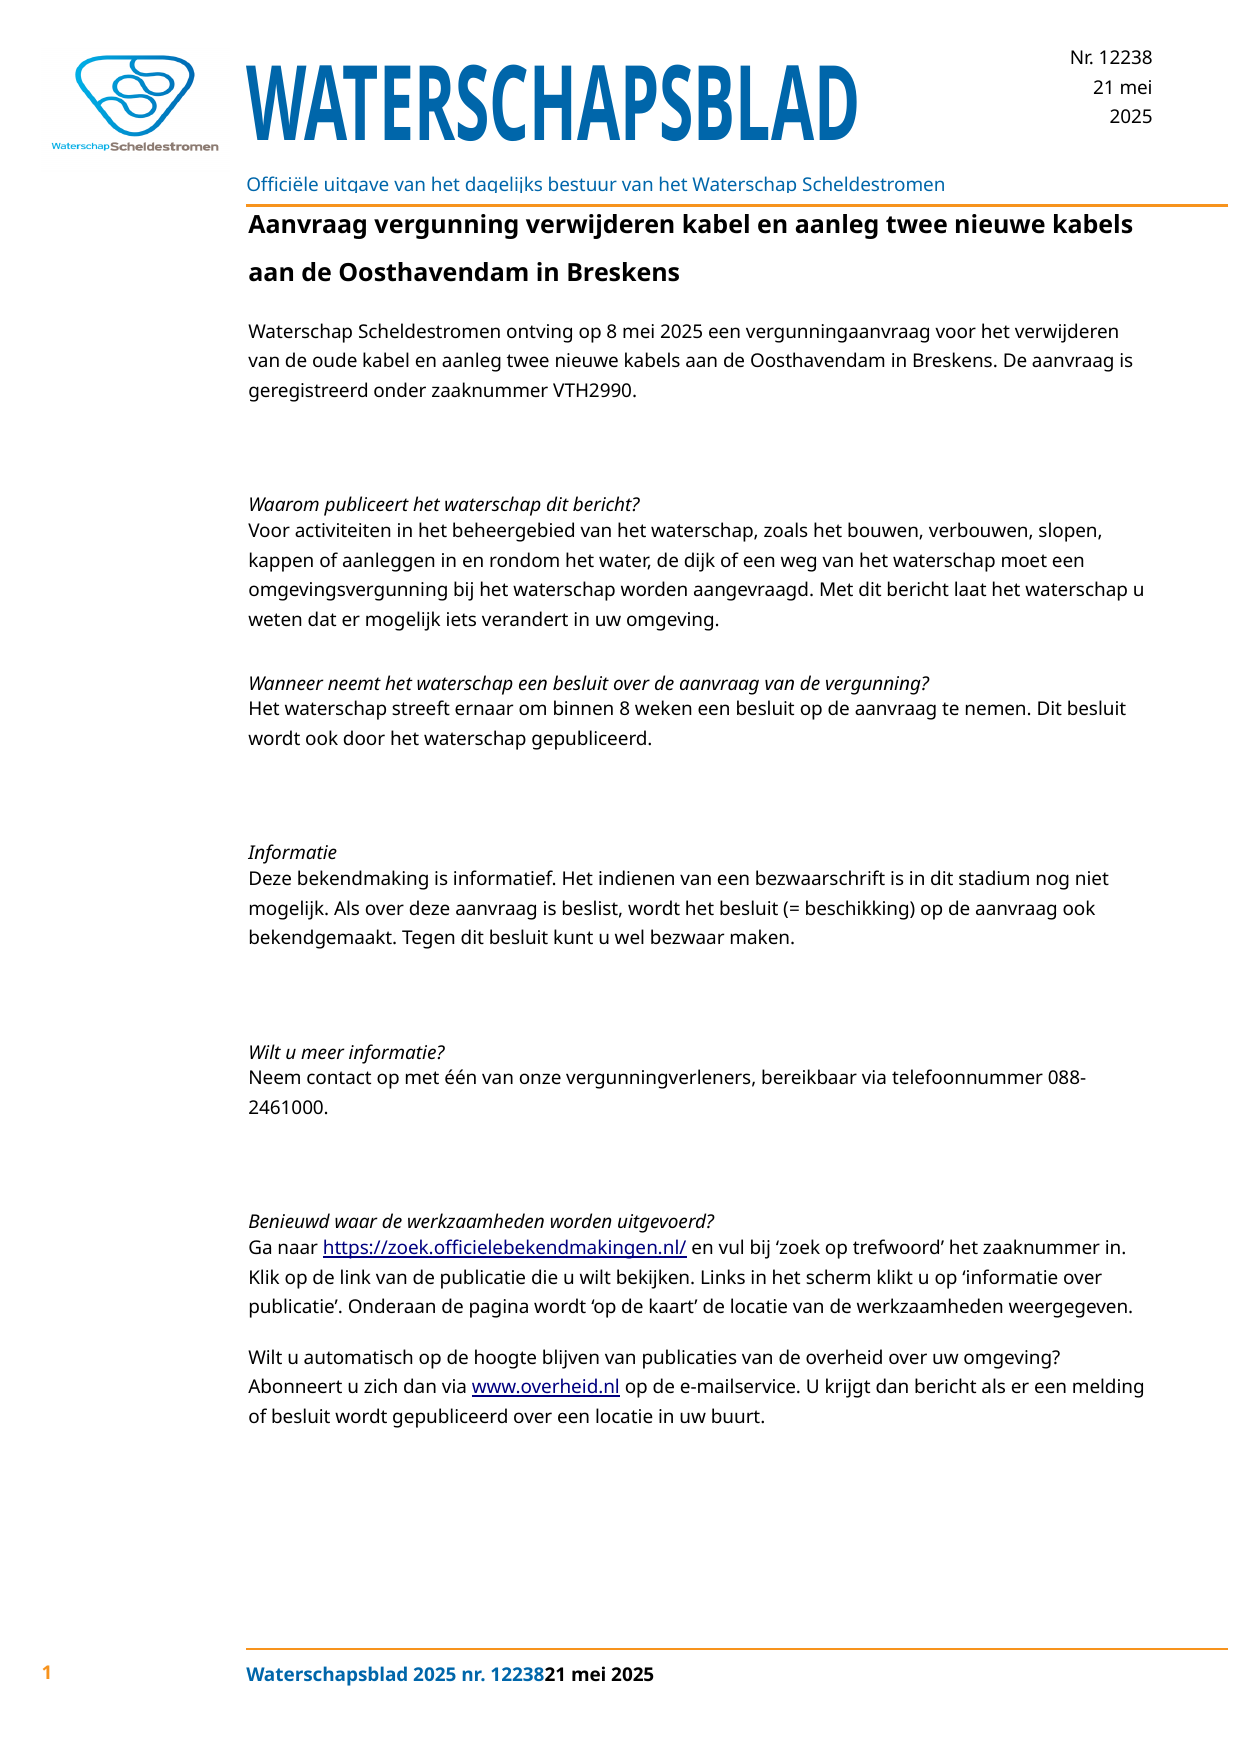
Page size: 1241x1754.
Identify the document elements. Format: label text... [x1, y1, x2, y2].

text Wilt u meer informatie? [248, 1039, 1152, 1064]
text Aanvraag vergunning verwijderen kabel en aanleg twee nieuwe kabels aan de Oosthavendam in Breskens [248, 207, 1152, 288]
text Informatie [248, 839, 1152, 865]
text Deze bekendmaking is informatief. Het indienen van een bezwaarschrift is in dit stadium nog niet mogelijk. Als over deze aanvraag is beslist, wordt het besluit (= beschikking) op de aanvraag ook bekendgemaakt. Tegen dit besluit kunt u wel bezwaar maken. [248, 865, 1152, 950]
text Wilt u automatisch op de hoogte blijven van publicaties van de overheid over uw omgeving? Abonneert u zich dan via www.overheid.nl op de e-mailservice. U krijgt dan bericht als er een melding of besluit wordt gepubliceerd over een locatie in uw buurt. [248, 1344, 1152, 1429]
text Benieuwd waar de werkzaamheden worden uitgevoerd? [248, 1208, 1152, 1234]
text Het waterschap streeft ernaar om binnen 8 weken een besluit op de aanvraag te nemen. Dit besluit wordt ook door het waterschap gepubliceerd. [248, 696, 1152, 751]
text Neem contact op met één van onze vergunningverleners, bereikbaar via telefoonnummer 088-2461000. [248, 1064, 1152, 1120]
text Waterschap Scheldestromen ontving op 8 mei 2025 een vergunningaanvraag voor het verwijderen van de oude kabel en aanleg twee nieuwe kabels aan de Oosthavendam in Breskens. De aanvraag is geregistreerd onder zaaknummer VTH2990. [248, 318, 1152, 403]
text Ga naar https://zoek.officielebekendmakingen.nl/ en vul bij ‘zoek op trefwoord’ het zaaknummer in. Klik op de link van de publicatie die u wilt bekijken. Links in het scherm klikt u op ‘informatie over publicatie’. Onderaan de pagina wordt ‘op de kaart’ de locatie van de werkzaamheden weergegeven. [248, 1234, 1152, 1319]
text Voor activiteiten in het beheergebied van het waterschap, zoals het bouwen, verbouwen, slopen, kappen of aanleggen in en rondom het water, de dijk of een weg van het waterschap moet een omgevingsvergunning bij het waterschap worden aangevraagd. Met dit bericht laat het waterschap u weten dat er mogelijk iets verandert in uw omgeving. [248, 517, 1152, 632]
text Waarom publiceert het waterschap dit bericht? [248, 491, 1152, 517]
picture [41, 47, 231, 172]
text Wanneer neemt het waterschap een besluit over de aanvraag van de vergunning? [248, 670, 1152, 696]
